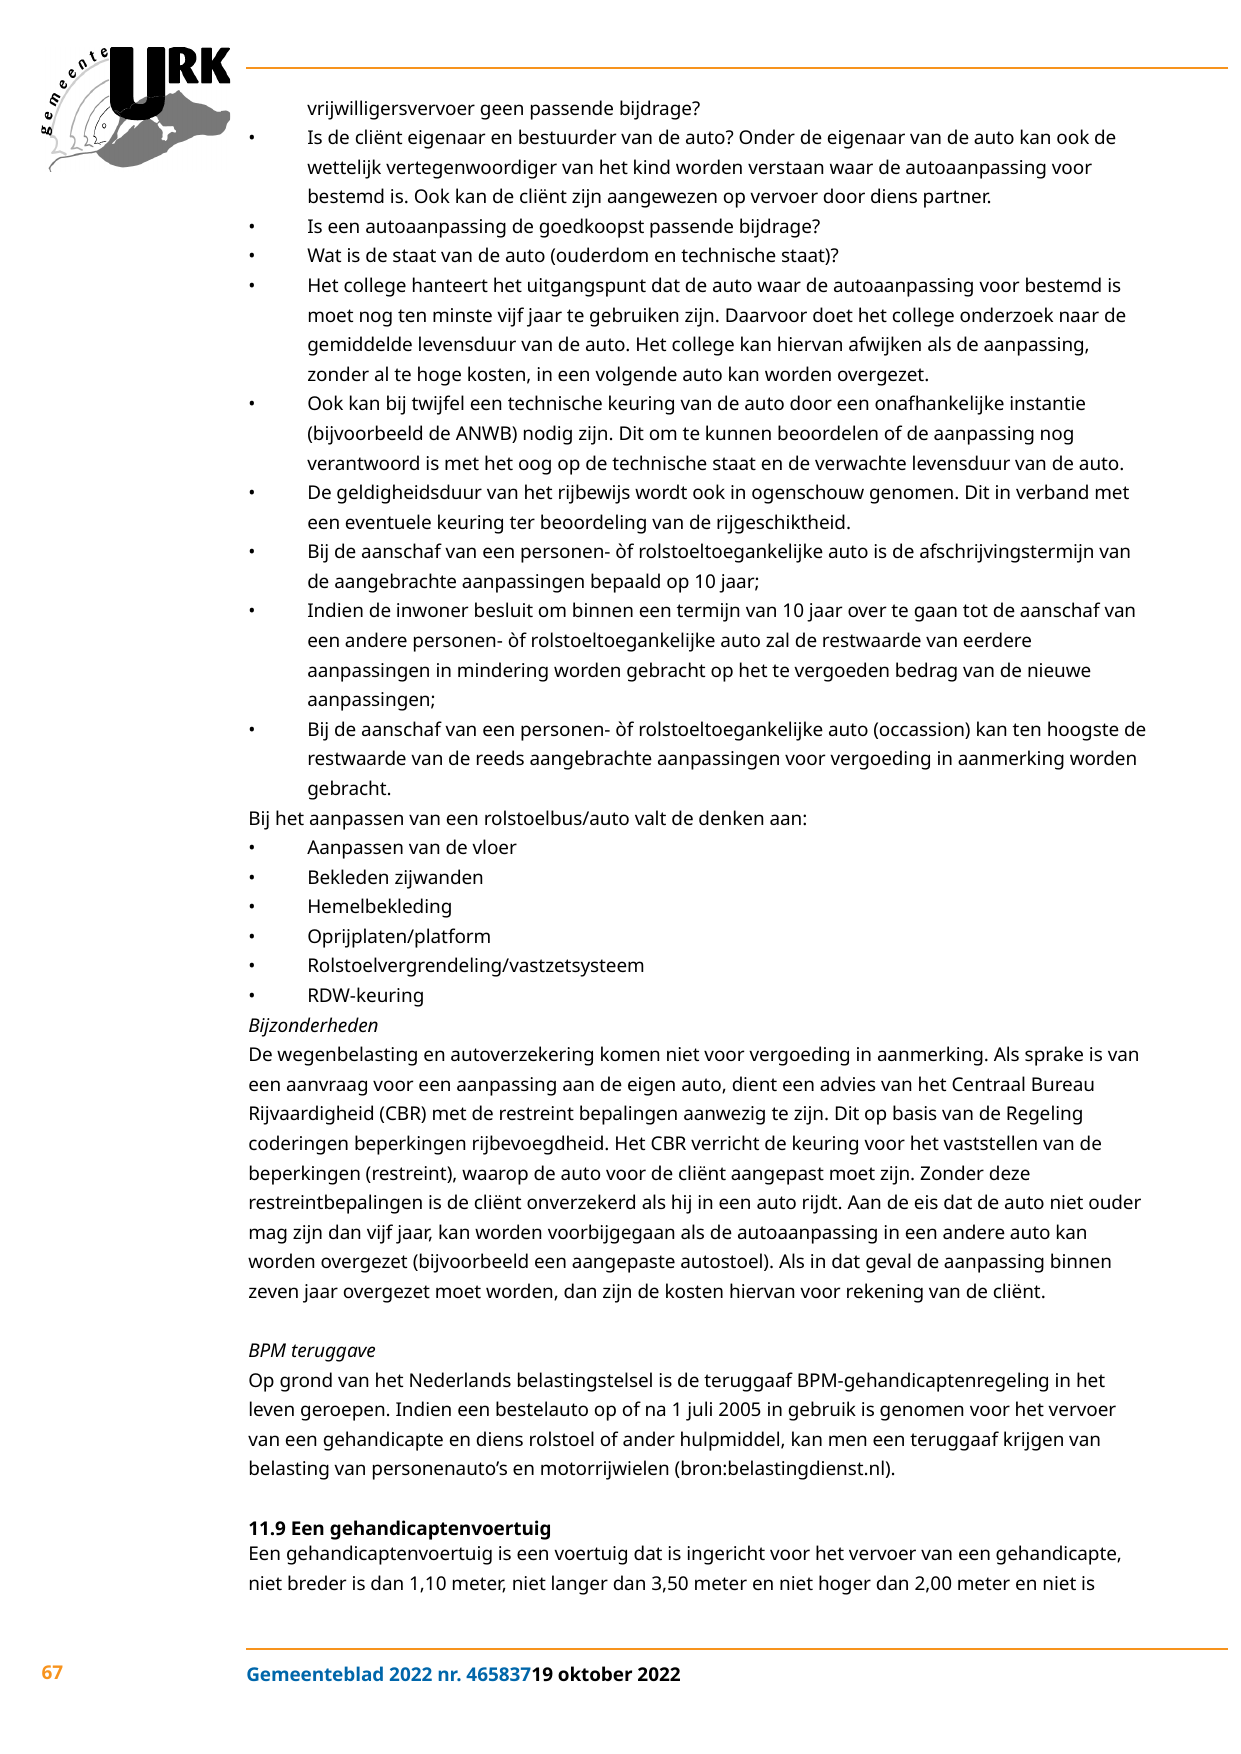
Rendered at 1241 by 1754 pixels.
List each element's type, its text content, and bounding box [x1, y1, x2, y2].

list Ook kan bij twijfel een technische keuring van de auto door een onafhankelijke instantie (bijvoorbeeld de ANWB) nodig zijn. Dit om te kunnen beoordelen of de aanpassing nog verantwoord is met het oog op de technische staat en de verwachte levensduur van de auto. [248, 391, 1152, 476]
list Aanpassen van de vloer [248, 834, 1152, 860]
list Bij de aanschaf van een personen- òf rolstoeltoegankelijke auto is de afschrijvingstermijn van de aangebrachte aanpassingen bepaald op 10 jaar; [248, 538, 1152, 594]
list vrijwilligersvervoer geen passende bijdrage? [248, 95, 1152, 121]
text 11.9 Een gehandicaptenvoertuig [248, 1515, 1152, 1541]
list De geldigheidsduur van het rijbewijs wordt ook in ogenschouw genomen. Dit in verband met een eventuele keuring ter beoordeling van de rijgeschiktheid. [248, 479, 1152, 535]
list Wat is de staat van de auto (ouderdom en technische staat)? [248, 243, 1152, 268]
list Bij de aanschaf van een personen- òf rolstoeltoegankelijke auto (occassion) kan ten hoogste de restwaarde van de reeds aangebrachte aanpassingen voor vergoeding in aanmerking worden gebracht. [248, 716, 1152, 801]
list Hemelbekleding [248, 893, 1152, 919]
list Rolstoelvergrendeling/vastzetsysteem [248, 953, 1152, 978]
text Bij het aanpassen van een rolstoelbus/auto valt de denken aan: [248, 805, 1152, 831]
list Oprijplaten/platform [248, 923, 1152, 949]
list Indien de inwoner besluit om binnen een termijn van 10 jaar over te gaan tot de aanschaf van een andere personen- òf rolstoeltoegankelijke auto zal de restwaarde van eerdere aanpassingen in mindering worden gebracht op het te vergoeden bedrag van de nieuwe aanpassingen; [248, 598, 1152, 712]
text De wegenbelasting en autoverzekering komen niet voor vergoeding in aanmerking. Als sprake is van een aanvraag voor een aanpassing aan de eigen auto, dient een advies van het Centraal Bureau Rijvaardigheid (CBR) met de restreint bepalingen aanwezig te zijn. Dit op basis van de Regeling coderingen beperkingen rijbevoegdheid. Het CBR verricht de keuring voor het vaststellen van de beperkingen (restreint), waarop de auto voor de cliënt aangepast moet zijn. Zonder deze restreintbepalingen is de cliënt onverzekerd als hij in een auto rijdt. Aan de eis dat de auto niet ouder mag zijn dan vijf jaar, kan worden voorbijgegaan als de autoaanpassing in een andere auto kan worden overgezet (bijvoorbeeld een aangepaste autostoel). Als in dat geval de aanpassing binnen zeven jaar overgezet moet worden, dan zijn de kosten hiervan voor rekening van de cliënt. [248, 1041, 1152, 1304]
text BPM teruggave [248, 1337, 1152, 1363]
list RDW-keuring [248, 982, 1152, 1008]
list Is de cliënt eigenaar en bestuurder van de auto? Onder de eigenaar van de auto kan ook de wettelijk vertegenwoordiger van het kind worden verstaan waar de autoaanpassing voor bestemd is. Ook kan de cliënt zijn aangewezen op vervoer door diens partner. [248, 124, 1152, 209]
list Bekleden zijwanden [248, 864, 1152, 890]
list Is een autoaanpassing de goedkoopst passende bijdrage? [248, 213, 1152, 239]
text Bijzonderheden [248, 1012, 1152, 1038]
list Het college hanteert het uitgangspunt dat de auto waar de autoaanpassing voor bestemd is moet nog ten minste vijf jaar te gebruiken zijn. Daarvoor doet het college onderzoek naar de gemiddelde levensduur van de auto. Het college kan hiervan afwijken als de aanpassing, zonder al te hoge kosten, in een volgende auto kan worden overgezet. [248, 272, 1152, 387]
text Een gehandicaptenvoertuig is een voertuig dat is ingericht voor het vervoer van een gehandicapte, niet breder is dan 1,10 meter, niet langer dan 3,50 meter en niet hoger dan 2,00 meter en niet is [248, 1541, 1152, 1596]
picture [41, 47, 231, 172]
text Op grond van het Nederlands belastingstelsel is de teruggaaf BPM-gehandicaptenregeling in het leven geroepen. Indien een bestelauto op of na 1 juli 2005 in gebruik is genomen voor het vervoer van een gehandicapte en diens rolstoel of ander hulpmiddel, kan men een teruggaaf krijgen van belasting van personenauto’s en motorrijwielen (bron:belastingdienst.nl). [248, 1367, 1152, 1481]
